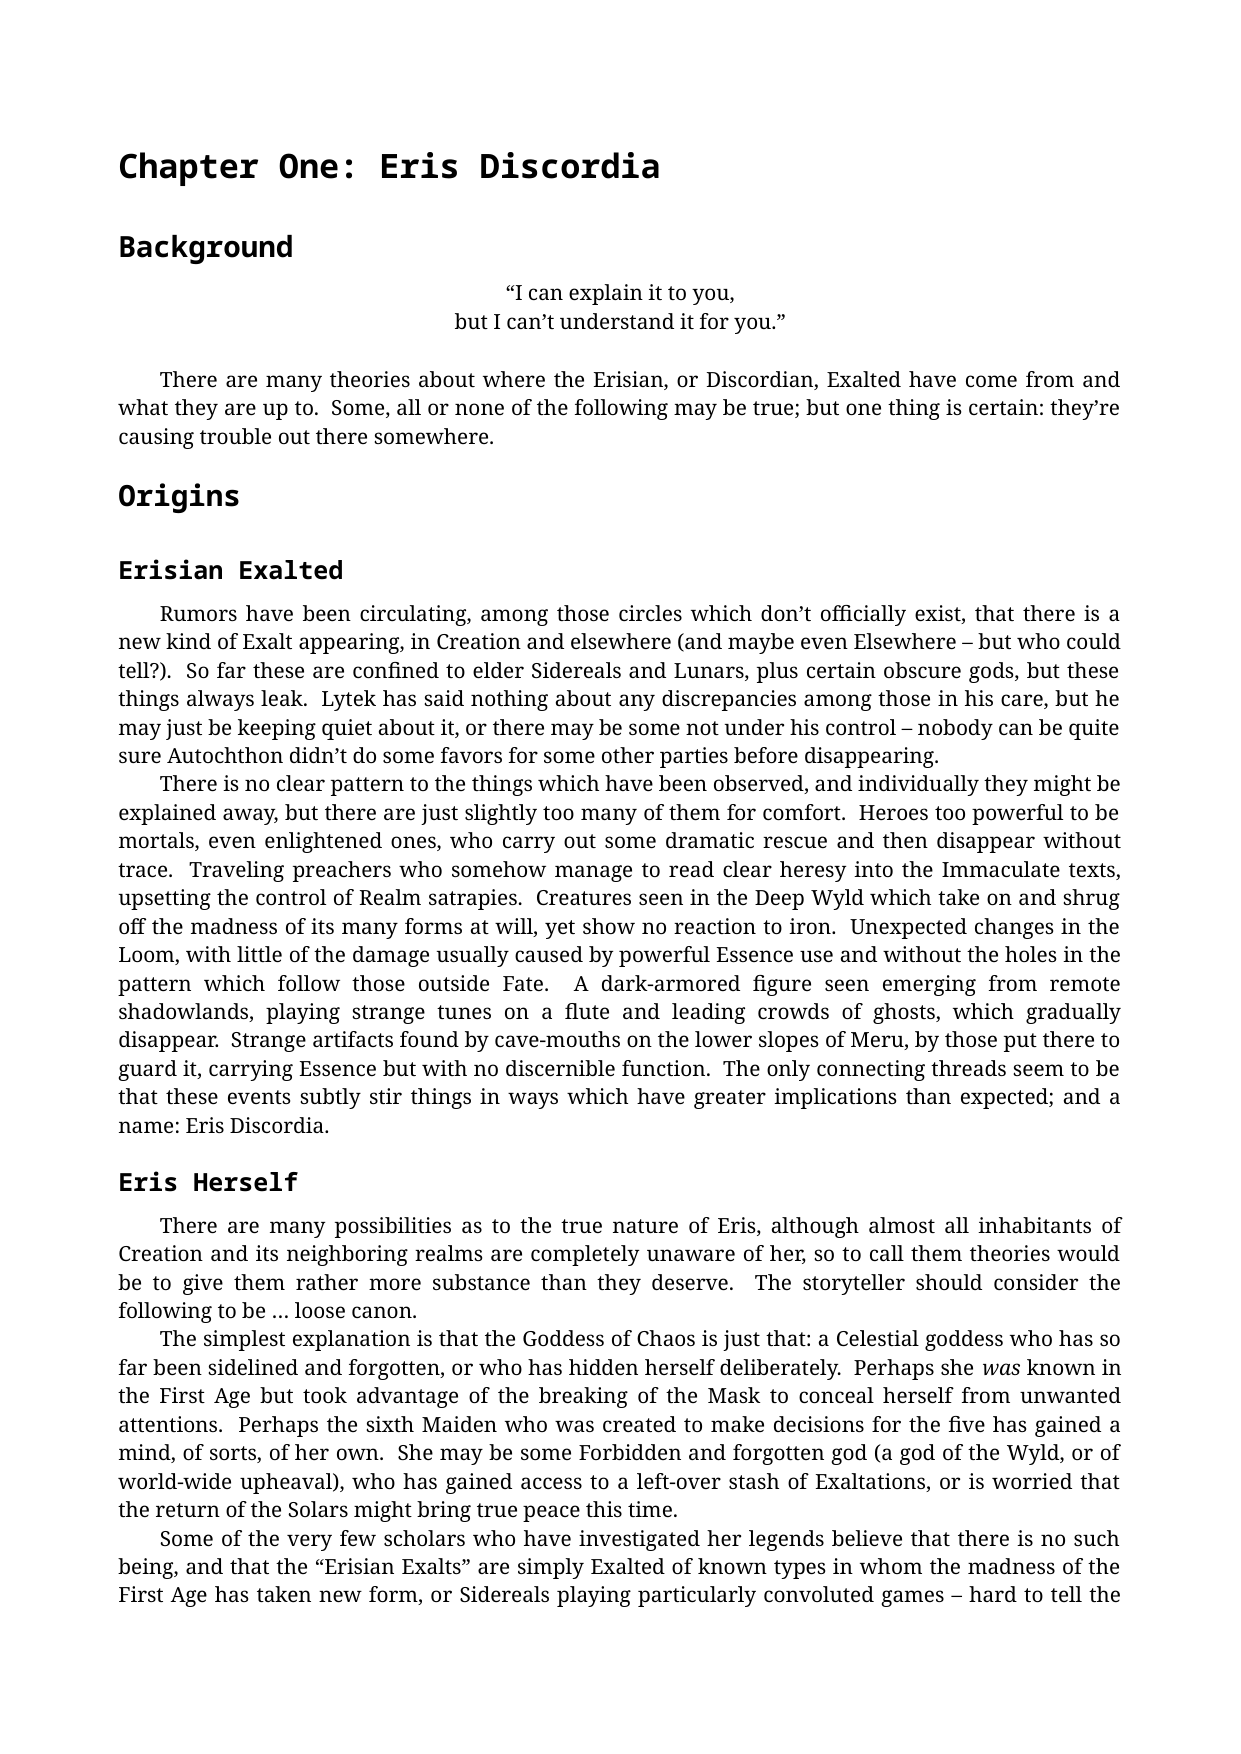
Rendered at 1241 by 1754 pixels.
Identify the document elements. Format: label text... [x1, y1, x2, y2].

subtitle Origins [118, 475, 1122, 515]
subtitle Chapter One: Eris Discordia [118, 143, 1122, 189]
text Some of the very few scholars who have investigated her legends believe that there is no such being, and that the “Erisian Exalts” are simply Exalted of known types in whom the madness of the First Age has taken new form, or Sidereals playing particularly convoluted games – hard to tell the [118, 1524, 1122, 1609]
subtitle Erisian Exalted [118, 552, 1122, 586]
text There is no clear pattern to the things which have been observed, and individually they might be explained away, but there are just slightly too many of them for comfort. Heroes too powerful to be mortals, even enlightened ones, who carry out some dramatic rescue and then disappear without trace. Traveling preachers who somehow manage to read clear heresy into the Immaculate texts, upsetting the control of Realm satrapies. Creatures seen in the Deep Wyld which take on and shrug off the madness of its many forms at will, yet show no reaction to iron. Unexpected changes in the Loom, with little of the damage usually caused by powerful Essence use and without the holes in the pattern which follow those outside Fate. A dark-armored figure seen emerging from remote shadowlands, playing strange tunes on a flute and leading crowds of ghosts, which gradually disappear. Strange artifacts found by cave-mouths on the lower slopes of Meru, by those put there to guard it, carrying Essence but with no discernible function. The only connecting threads seem to be that these events subtly stir things in ways which have greater implications than expected; and a name: Eris Discordia. [118, 769, 1122, 1139]
text The simplest explanation is that the Goddess of Chaos is just that: a Celestial goddess who has so far been sidelined and forgotten, or who has hidden herself deliberately. Perhaps she was known in the First Age but took advantage of the breaking of the Mask to conceal herself from unwanted attentions. Perhaps the sixth Maiden who was created to make decisions for the five has gained a mind, of sorts, of her own. She may be some Forbidden and forgotten god (a god of the Wyld, or of world-wide upheaval), who has gained access to a left-over stash of Exaltations, or is worried that the return of the Solars might bring true peace this time. [118, 1324, 1122, 1524]
text There are many theories about where the Erisian, or Discordian, Exalted have come from and what they are up to. Some, all or none of the following may be true; but one thing is certain: they’re causing trouble out there somewhere. [118, 365, 1122, 450]
subtitle Background [118, 226, 1122, 266]
text Rumors have been circulating, among those circles which don’t officially exist, that there is a new kind of Exalt appearing, in Creation and elsewhere (and maybe even Elsewhere – but who could tell?). So far these are confined to elder Sidereals and Lunars, plus certain obscure gods, but these things always leak. Lytek has said nothing about any discrepancies among those in his care, but he may just be keeping quiet about it, or there may be some not under his control – nobody can be quite sure Autochthon didn’t do some favors for some other parties before disappearing. [118, 599, 1122, 769]
subtitle Eris Herself [118, 1164, 1122, 1198]
text There are many possibilities as to the true nature of Eris, although almost all inhabitants of Creation and its neighboring realms are completely unaware of her, so to call them theories would be to give them rather more substance than they deserve. The storyteller should consider the following to be … loose canon. [118, 1211, 1122, 1324]
text “I can explain it to you, but I can’t understand it for you.” [118, 278, 1122, 335]
